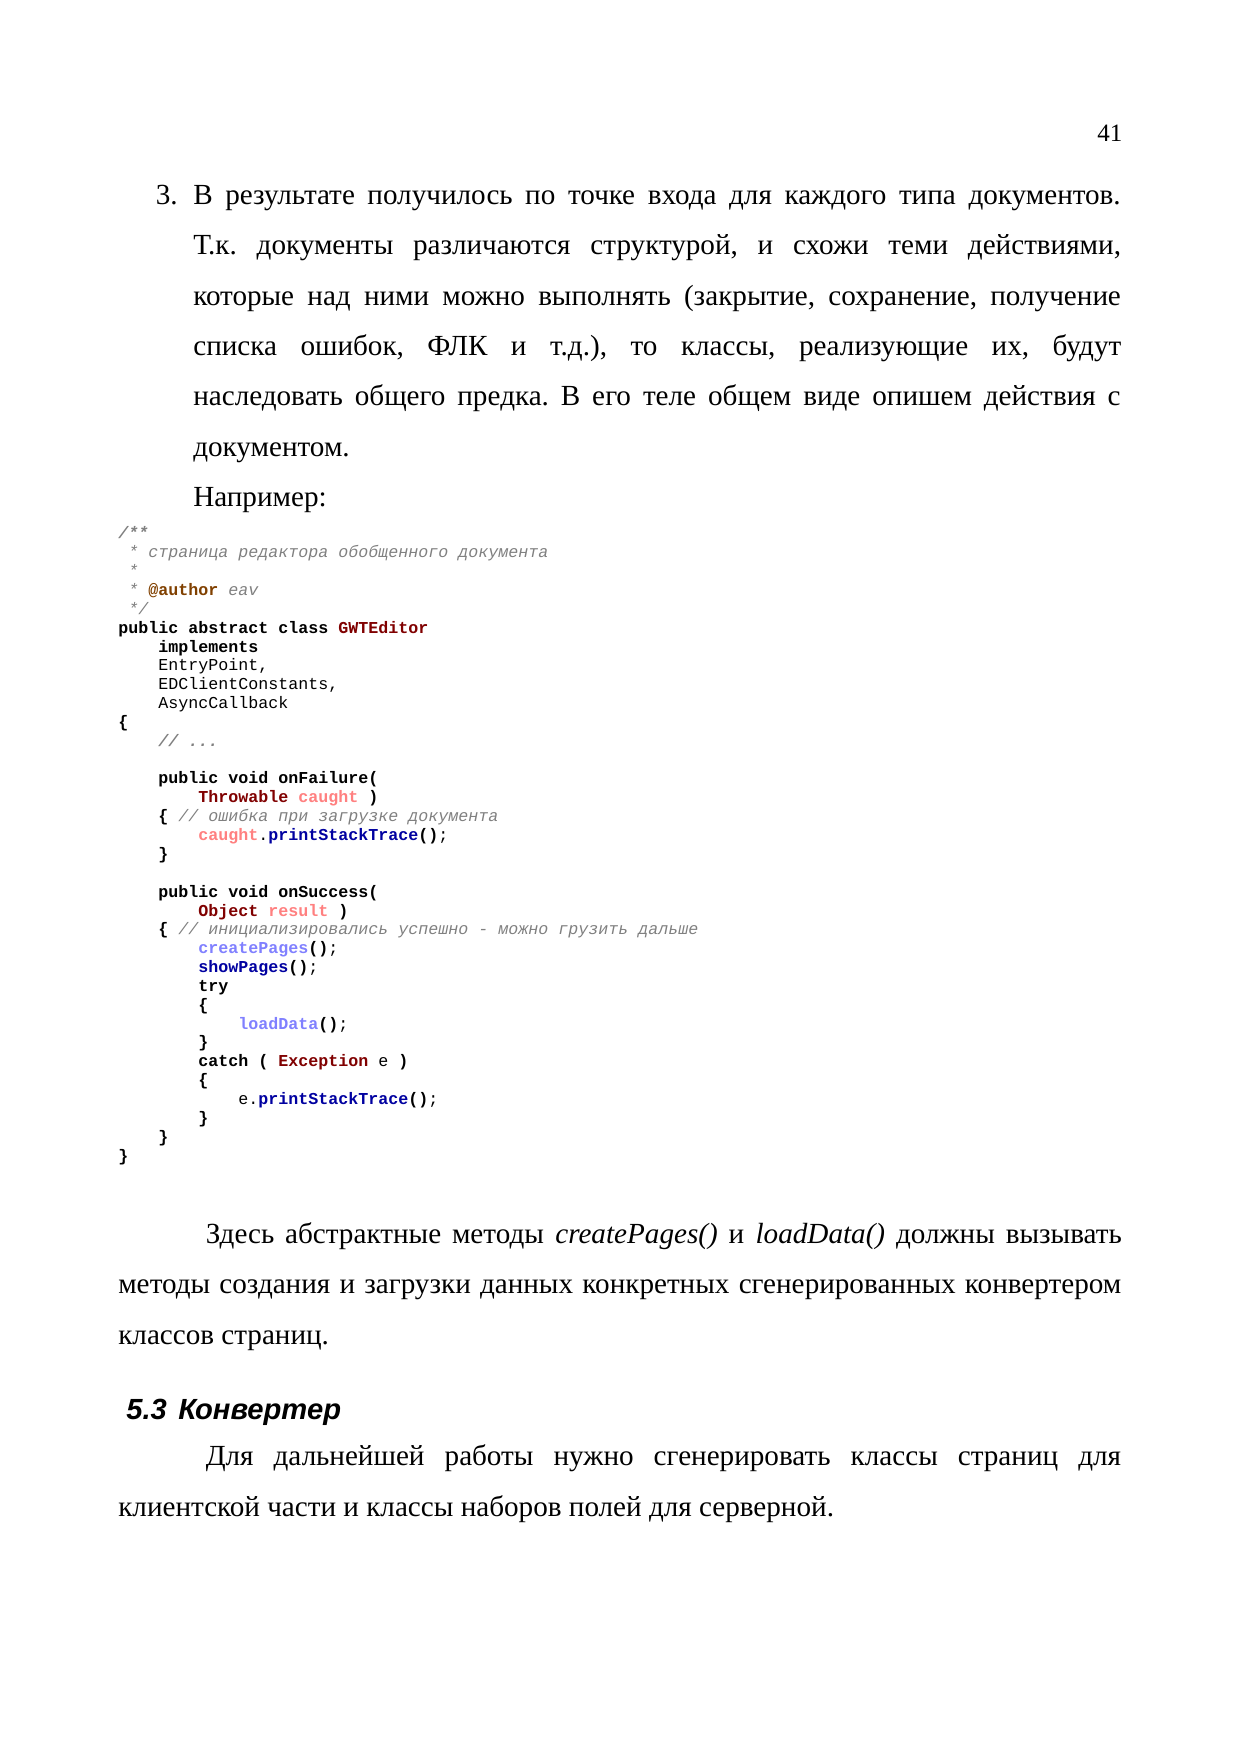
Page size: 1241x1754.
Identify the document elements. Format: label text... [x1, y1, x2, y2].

list Например: [156, 479, 1122, 512]
text public abstract class GWTEditor [118, 619, 1122, 638]
text Для дальнейшей работы нужно сгенерировать классы страниц для клиентской части и классы наборов полей для серверной. [118, 1438, 1122, 1522]
text createPages(); [118, 940, 1122, 959]
list В результате получилось по точке входа для каждого типа документов. Т.к. документы различаются структурой, и схожи теми действиями, которые над ними можно выполнять (закрытие, сохранение, получение списка ошибок, ФЛК и т.д.), то классы, реализующие их, будут наследовать общего предка. В его теле общем виде опишем действия с документом. [156, 177, 1122, 462]
text * @author eav [118, 582, 1122, 600]
text e.printStackTrace(); [118, 1091, 1122, 1109]
text AsyncCallback [118, 695, 1122, 713]
text } [118, 1128, 1122, 1147]
text } [118, 1109, 1122, 1128]
text EntryPoint, [118, 657, 1122, 676]
text { [118, 1072, 1122, 1091]
text Здесь абстрактные методы createPages() и loadData() должны вызывать методы создания и загрузки данных конкретных сгенерированных конвертером классов страниц. [118, 1216, 1122, 1351]
text { [118, 713, 1122, 732]
text { // инициализировались успешно - можно грузить дальше [118, 921, 1122, 940]
text * [118, 563, 1122, 582]
text catch ( Exception e ) [118, 1053, 1122, 1072]
text loadData(); [118, 1015, 1122, 1034]
subtitle Конвертер [118, 1392, 1122, 1426]
text implements [118, 638, 1122, 657]
text Throwable caught ) [118, 789, 1122, 808]
text caught.printStackTrace(); [118, 827, 1122, 846]
text */ [118, 600, 1122, 619]
text EDClientConstants, [118, 676, 1122, 695]
text } [118, 846, 1122, 864]
text showPages(); [118, 959, 1122, 977]
text /** [118, 525, 1122, 544]
text public void onSuccess( [118, 883, 1122, 902]
text * страница редактора обобщенного документа [118, 544, 1122, 563]
text Object result ) [118, 902, 1122, 921]
text // ... [118, 732, 1122, 751]
text { [118, 996, 1122, 1015]
text public void onFailure( [118, 770, 1122, 789]
text { // ошибка при загрузке документа [118, 808, 1122, 827]
text try [118, 977, 1122, 996]
text } [118, 1147, 1122, 1166]
text } [118, 1034, 1122, 1053]
